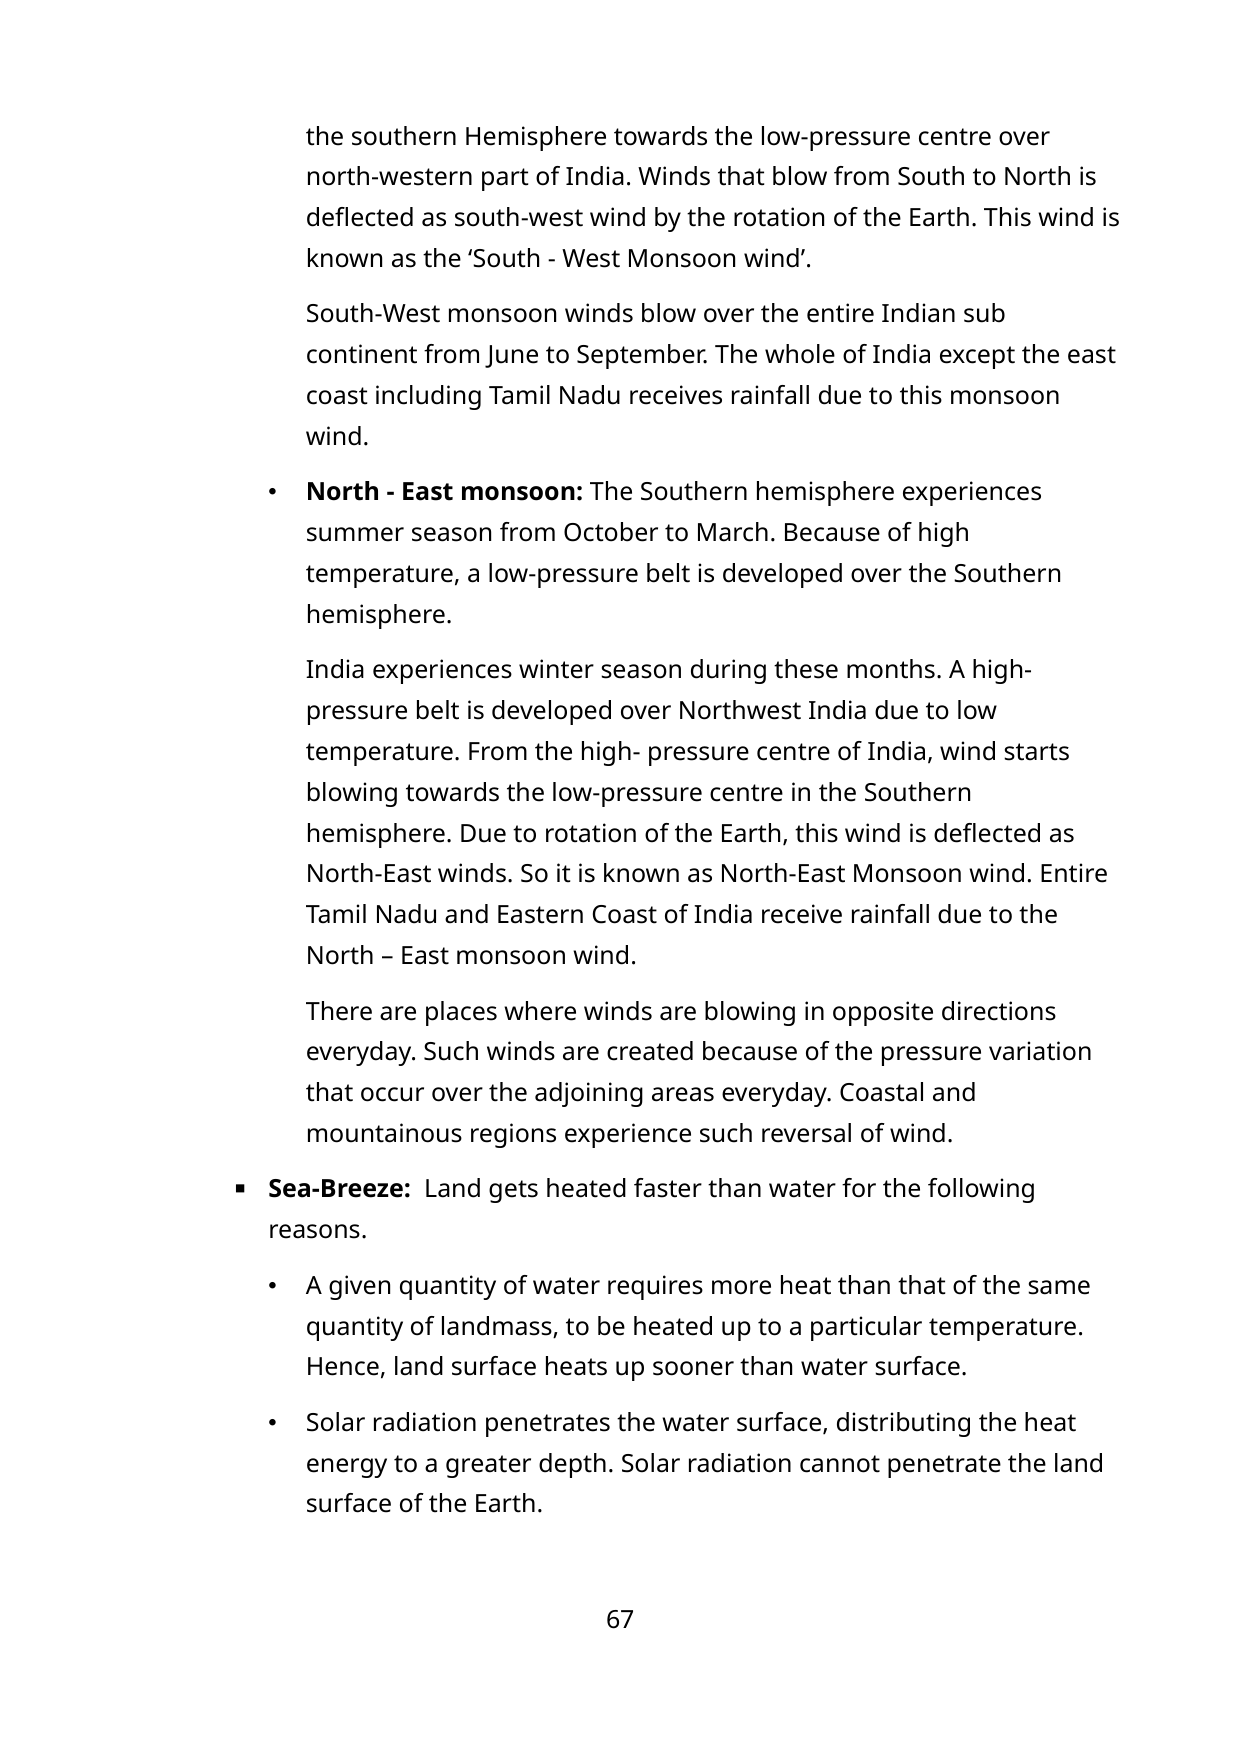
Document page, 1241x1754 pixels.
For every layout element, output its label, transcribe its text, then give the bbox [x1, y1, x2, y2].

list the southern Hemisphere towards the low-pressure centre over north-western part of India. Winds that blow from South to North is deflected as south-west wind by the rotation of the Earth. This wind is known as the ‘South - West Monsoon wind’. [268, 118, 1122, 275]
list Solar radiation penetrates the water surface, distributing the heat energy to a greater depth. Solar radiation cannot penetrate the land surface of the Earth. [268, 1404, 1122, 1520]
list North - East monsoon: The Southern hemisphere experiences summer season from October to March. Because of high temperature, a low-pressure belt is developed over the Southern hemisphere. [268, 474, 1122, 631]
list South-West monsoon winds blow over the entire Indian sub continent from June to September. The whole of India except the east coast including Tamil Nadu receives rainfall due to this monsoon wind. [268, 296, 1122, 453]
list Sea-Breeze: Land gets heated faster than water for the following reasons. [231, 1171, 1122, 1246]
list India experiences winter season during these months. A high-pressure belt is developed over Northwest India due to low temperature. From the high- pressure centre of India, wind starts blowing towards the low-pressure centre in the Southern hemisphere. Due to rotation of the Earth, this wind is deflected as North-East winds. So it is known as North-East Monsoon wind. Entire Tamil Nadu and Eastern Coast of India receive rainfall due to the North – East monsoon wind. [268, 652, 1122, 972]
list There are places where winds are blowing in opposite directions everyday. Such winds are created because of the pressure variation that occur over the adjoining areas everyday. Coastal and mountainous regions experience such reversal of wind. [268, 993, 1122, 1150]
list A given quantity of water requires more heat than that of the same quantity of landmass, to be heated up to a particular temperature. Hence, land surface heats up sooner than water surface. [268, 1267, 1122, 1383]
